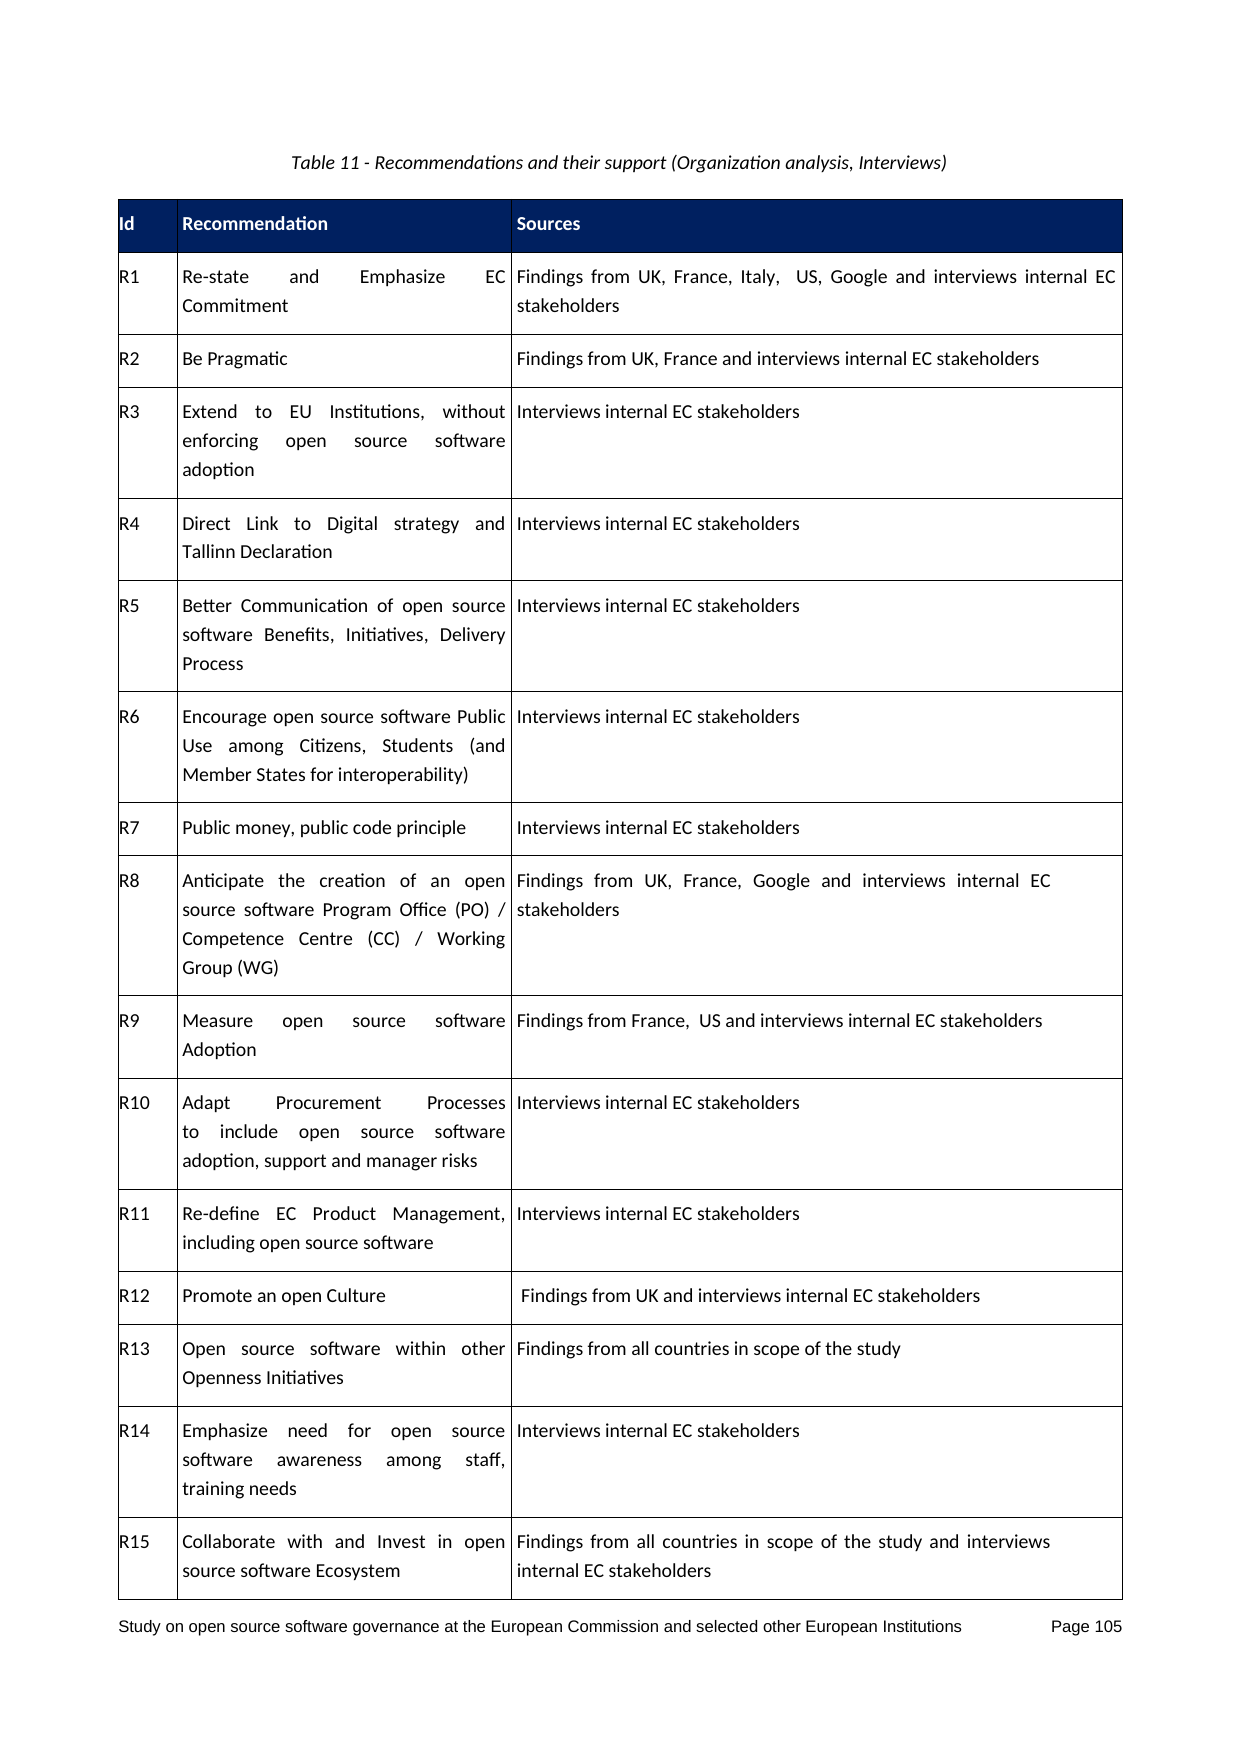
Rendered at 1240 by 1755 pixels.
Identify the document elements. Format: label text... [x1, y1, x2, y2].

table_cell Be Pragmatic [178, 335, 511, 387]
table_cell R13 [119, 1325, 177, 1406]
table_cell Findings from all countries in scope of the study [512, 1325, 1122, 1406]
text Table 11 - Recommendations and their support (Organization analysis, Interviews) [118, 150, 1122, 174]
table_cell Promote an open Culture [178, 1272, 511, 1324]
table_cell Findings from UK, France and interviews internal EC stakeholders [512, 335, 1122, 387]
table_cell Public money, public code principle [178, 803, 511, 855]
table_cell Interviews internal EC stakeholders [512, 1190, 1122, 1271]
table_cell Direct Link to Digital strategy and Tallinn Declaration [178, 499, 511, 580]
table_cell Measure open source software Adoption [178, 996, 511, 1077]
table_cell Open source software within other Openness Initiatives [178, 1325, 511, 1406]
table_cell Interviews internal EC stakeholders [512, 1407, 1122, 1517]
table_cell Adapt Procurement Processes to include open source software adoption, support and manager risks [178, 1079, 511, 1188]
table_cell Re-define EC Product Management, including open source software [178, 1190, 511, 1271]
table_cell Encourage open source software Public Use among Citizens, Students (and Member States for interoperability) [178, 692, 511, 802]
table_header Id [119, 200, 177, 252]
table_cell R4 [119, 499, 177, 580]
table_cell Re-state and Emphasize EC Commitment [178, 253, 511, 334]
table_cell Extend to EU Institutions, without enforcing open source software adoption [178, 388, 511, 498]
table_cell R6 [119, 692, 177, 802]
table_cell R2 [119, 335, 177, 387]
table_header Sources [512, 200, 1122, 252]
table_cell R9 [119, 996, 177, 1077]
table_cell Interviews internal EC stakeholders [512, 803, 1122, 855]
table_cell Findings from UK, France, Italy, US, Google and interviews internal EC stakeholders [512, 253, 1122, 334]
table_cell Interviews internal EC stakeholders [512, 499, 1122, 580]
table_cell R7 [119, 803, 177, 855]
table_cell Findings from France, US and interviews internal EC stakeholders [512, 996, 1122, 1077]
table_cell Anticipate the creation of an open source software Program Office (PO) / Competence Centre (CC) / Working Group (WG) [178, 856, 511, 995]
table_cell R8 [119, 856, 177, 995]
table_cell Interviews internal EC stakeholders [512, 692, 1122, 802]
table_cell Collaborate with and Invest in open source software Ecosystem [178, 1518, 511, 1599]
table_cell Findings from UK and interviews internal EC stakeholders [512, 1272, 1122, 1324]
table_cell Emphasize need for open source software awareness among staff, training needs [178, 1407, 511, 1517]
table_cell R5 [119, 581, 177, 691]
table_header Recommendation [178, 200, 511, 252]
table_cell R14 [119, 1407, 177, 1517]
table_cell R1 [119, 253, 177, 334]
table_cell Interviews internal EC stakeholders [512, 388, 1122, 498]
table_cell Better Communication of open source software Benefits, Initiatives, Delivery Process [178, 581, 511, 691]
table_cell R10 [119, 1079, 177, 1188]
table_cell R3 [119, 388, 177, 498]
table_cell Findings from UK, France, Google and interviews internal EC stakeholders [512, 856, 1122, 995]
table_cell Interviews internal EC stakeholders [512, 581, 1122, 691]
table_cell Interviews internal EC stakeholders [512, 1079, 1122, 1188]
table_cell Findings from all countries in scope of the study and interviews internal EC stakeholders [512, 1518, 1122, 1599]
table_cell R15 [119, 1518, 177, 1599]
table_cell R12 [119, 1272, 177, 1324]
table_cell R11 [119, 1190, 177, 1271]
